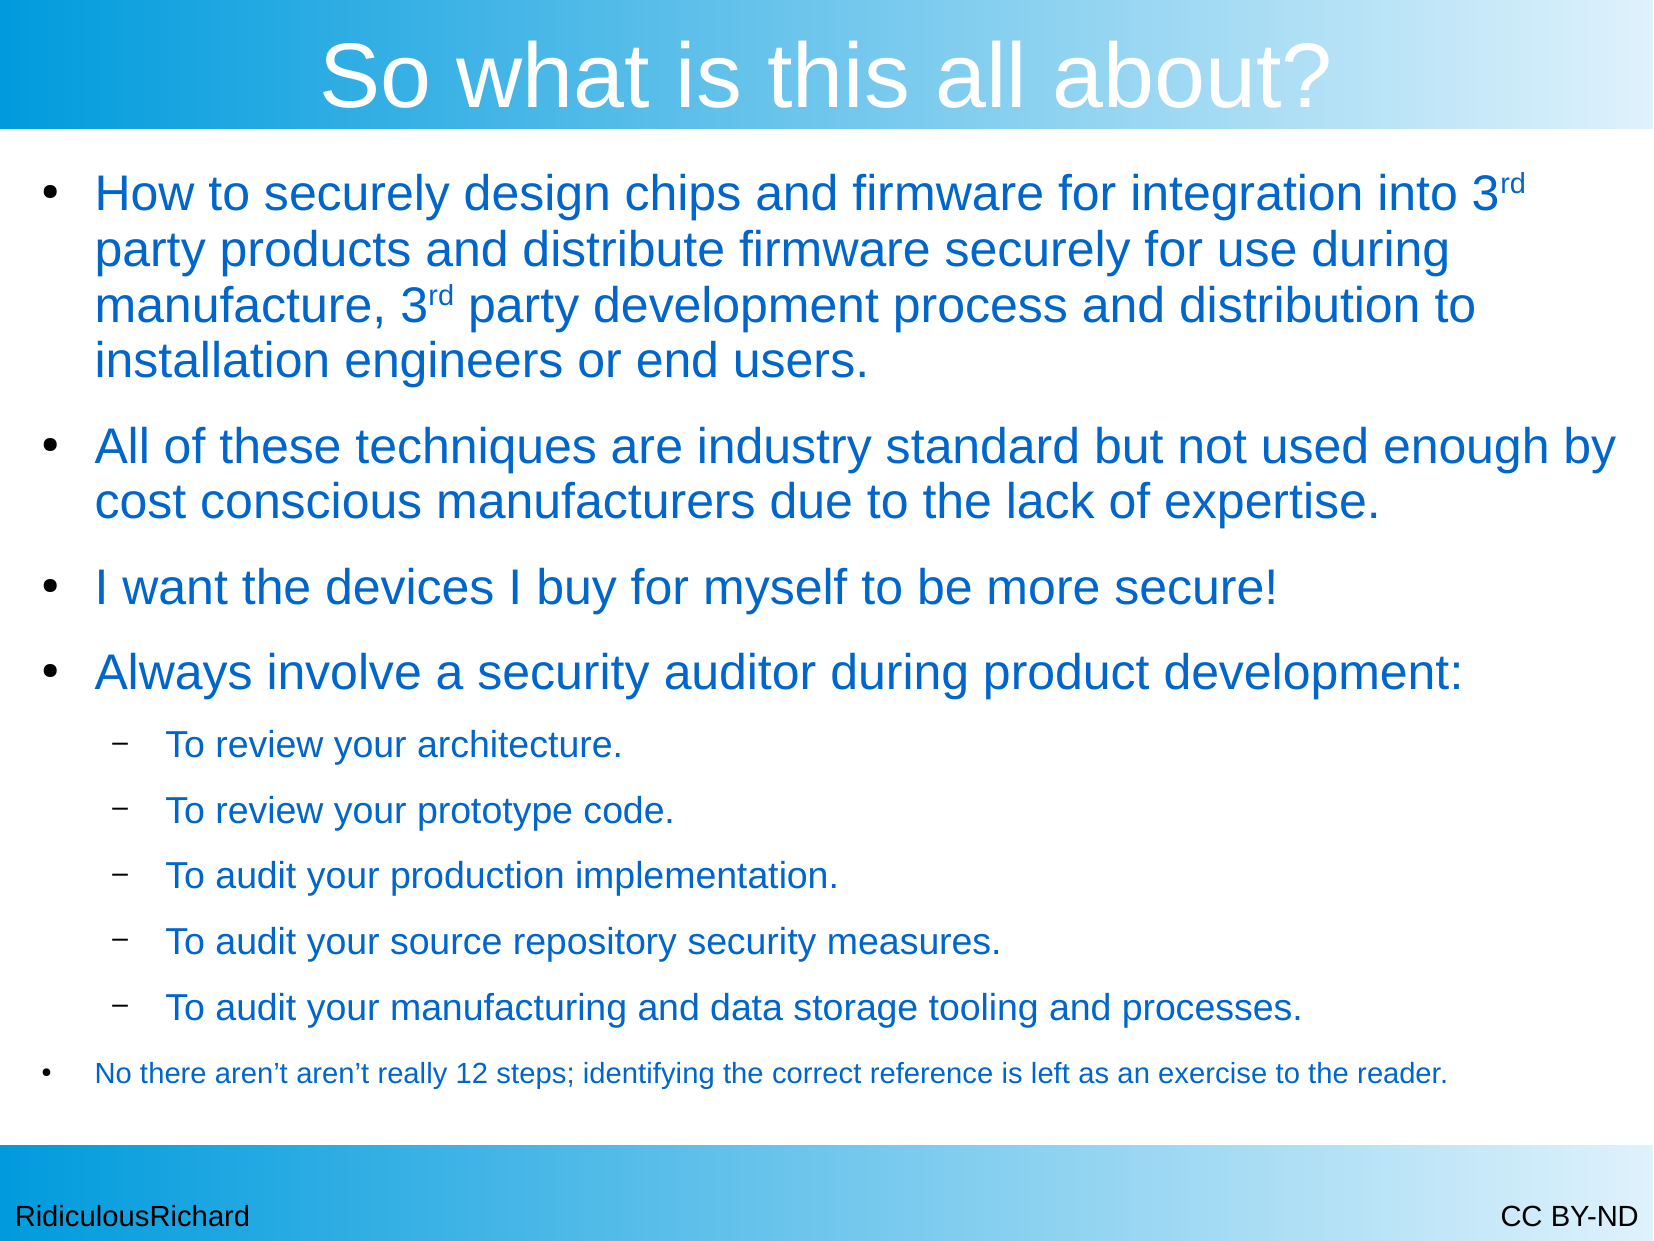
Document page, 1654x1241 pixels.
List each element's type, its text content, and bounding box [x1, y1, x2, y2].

title So what is this all about? [82, 23, 1571, 129]
list How to securely design chips and firmware for integration into 3rd party products and distribute firmware securely for use during manufacture, 3rd party development process and distribution to installation engineers or end users. All of these techniques are industry standard but not used enough by cost conscious manufacturers due to the lack of expertise. I want the devices I buy for myself to be more secure! Always involve a security auditor during product development: To review your architecture. To review your prototype code. To audit your production implementation. To audit your source repository security measures. To audit your manufacturing and data storage tooling and processes. No there aren’t aren’t really 12 steps; identifying the correct reference is left as an exercise to the reader. [23, 165, 1630, 1123]
